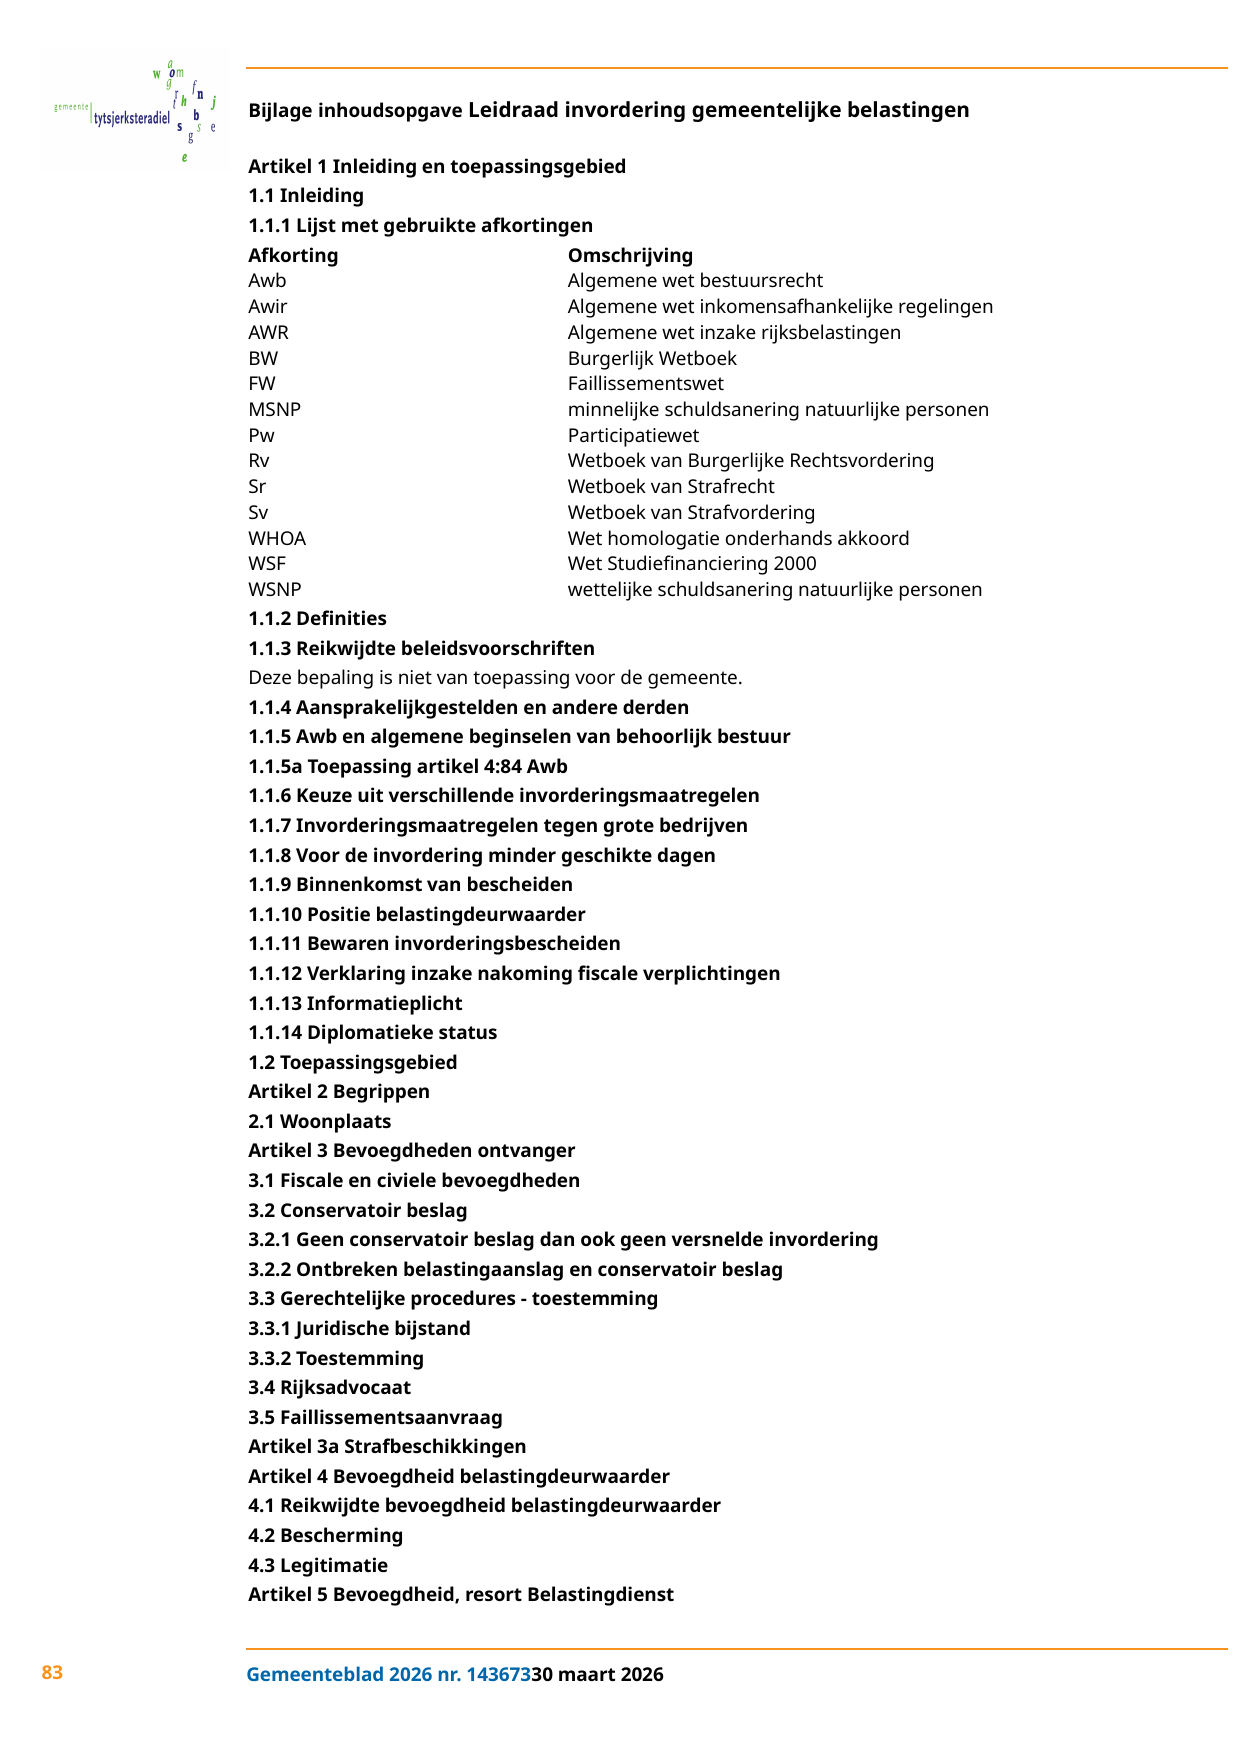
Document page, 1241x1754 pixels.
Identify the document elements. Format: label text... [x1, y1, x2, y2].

picture [41, 47, 231, 172]
text 1.1.14 Diplomatieke status [248, 1019, 1152, 1045]
table_header Omschrijving [568, 242, 1152, 267]
text 1.1.9 Binnenkomst van bescheiden [248, 871, 1152, 897]
text Artikel 2 Begrippen [248, 1078, 1152, 1104]
text 3.5 Faillissementsaanvraag [248, 1404, 1152, 1430]
text 1.1.2 Definities [248, 605, 1152, 631]
text 1.1.13 Informatieplicht [248, 990, 1152, 1016]
table_cell FW [248, 370, 568, 396]
text 1.1.7 Invorderingsmaatregelen tegen grote bedrijven [248, 812, 1152, 838]
text 1.1.4 Aansprakelijkgestelden en andere derden [248, 694, 1152, 720]
table_cell Algemene wet inzake rijksbelastingen [568, 319, 1152, 345]
text 3.1 Fiscale en civiele bevoegdheden [248, 1167, 1152, 1193]
table_cell WHOA [248, 525, 568, 551]
table_cell Pw [248, 422, 568, 448]
text Artikel 3 Bevoegdheden ontvanger [248, 1138, 1152, 1163]
table_cell MSNP [248, 396, 568, 422]
table_cell Wet Studiefinanciering 2000 [568, 551, 1152, 576]
text 4.2 Bescherming [248, 1522, 1152, 1548]
text Artikel 3a Strafbeschikkingen [248, 1433, 1152, 1459]
text 1.1.3 Reikwijdte beleidsvoorschriften [248, 635, 1152, 661]
table_cell Wetboek van Strafrecht [568, 473, 1152, 499]
text 2.1 Woonplaats [248, 1108, 1152, 1134]
text 3.4 Rijksadvocaat [248, 1374, 1152, 1400]
text 3.3.1 Juridische bijstand [248, 1315, 1152, 1341]
text 1.1.11 Bewaren invorderingsbescheiden [248, 931, 1152, 956]
text Deze bepaling is niet van toepassing voor de gemeente. [248, 664, 1152, 690]
text Artikel 4 Bevoegdheid belastingdeurwaarder [248, 1463, 1152, 1489]
table_cell Participatiewet [568, 422, 1152, 448]
text 1.1 Inleiding [248, 182, 1152, 208]
table_cell Rv [248, 448, 568, 473]
text 1.1.10 Positie belastingdeurwaarder [248, 901, 1152, 927]
table_cell AWR [248, 319, 568, 345]
text 1.2 Toepassingsgebied [248, 1049, 1152, 1075]
text 1.1.5a Toepassing artikel 4:84 Awb [248, 753, 1152, 779]
text 4.3 Legitimatie [248, 1552, 1152, 1578]
table_cell Awir [248, 293, 568, 319]
text Bijlage inhoudsopgave Leidraad invordering gemeentelijke belastingen [248, 95, 1152, 123]
text 3.3 Gerechtelijke procedures - toestemming [248, 1286, 1152, 1311]
table_cell BW [248, 345, 568, 370]
table_cell Wetboek van Burgerlijke Rechtsvordering [568, 448, 1152, 473]
table_cell Faillissementswet [568, 370, 1152, 396]
table_cell Sr [248, 473, 568, 499]
text 3.2.2 Ontbreken belastingaanslag en conservatoir beslag [248, 1256, 1152, 1282]
table_cell Algemene wet inkomensafhankelijke regelingen [568, 293, 1152, 319]
text 4.1 Reikwijdte bevoegdheid belastingdeurwaarder [248, 1493, 1152, 1518]
text 3.3.2 Toestemming [248, 1345, 1152, 1371]
text 1.1.5 Awb en algemene beginselen van behoorlijk bestuur [248, 723, 1152, 749]
table_cell Burgerlijk Wetboek [568, 345, 1152, 370]
text 3.2 Conservatoir beslag [248, 1197, 1152, 1223]
table_cell wettelijke schuldsanering natuurlijke personen [568, 576, 1152, 602]
table_header Afkorting [248, 242, 568, 267]
table_cell minnelijke schuldsanering natuurlijke personen [568, 396, 1152, 422]
table_cell Sv [248, 499, 568, 525]
text 1.1.1 Lijst met gebruikte afkortingen [248, 212, 1152, 238]
text 1.1.6 Keuze uit verschillende invorderingsmaatregelen [248, 783, 1152, 808]
text 1.1.12 Verklaring inzake nakoming fiscale verplichtingen [248, 960, 1152, 986]
table_cell WSF [248, 551, 568, 576]
text Artikel 1 Inleiding en toepassingsgebied [248, 153, 1152, 179]
table_cell Awb [248, 268, 568, 293]
text Artikel 5 Bevoegdheid, resort Belastingdienst [248, 1581, 1152, 1607]
text 1.1.8 Voor de invordering minder geschikte dagen [248, 842, 1152, 868]
table_cell WSNP [248, 576, 568, 602]
text 3.2.1 Geen conservatoir beslag dan ook geen versnelde invordering [248, 1226, 1152, 1252]
table_cell Algemene wet bestuursrecht [568, 268, 1152, 293]
table_cell Wet homologatie onderhands akkoord [568, 525, 1152, 551]
table_cell Wetboek van Strafvordering [568, 499, 1152, 525]
